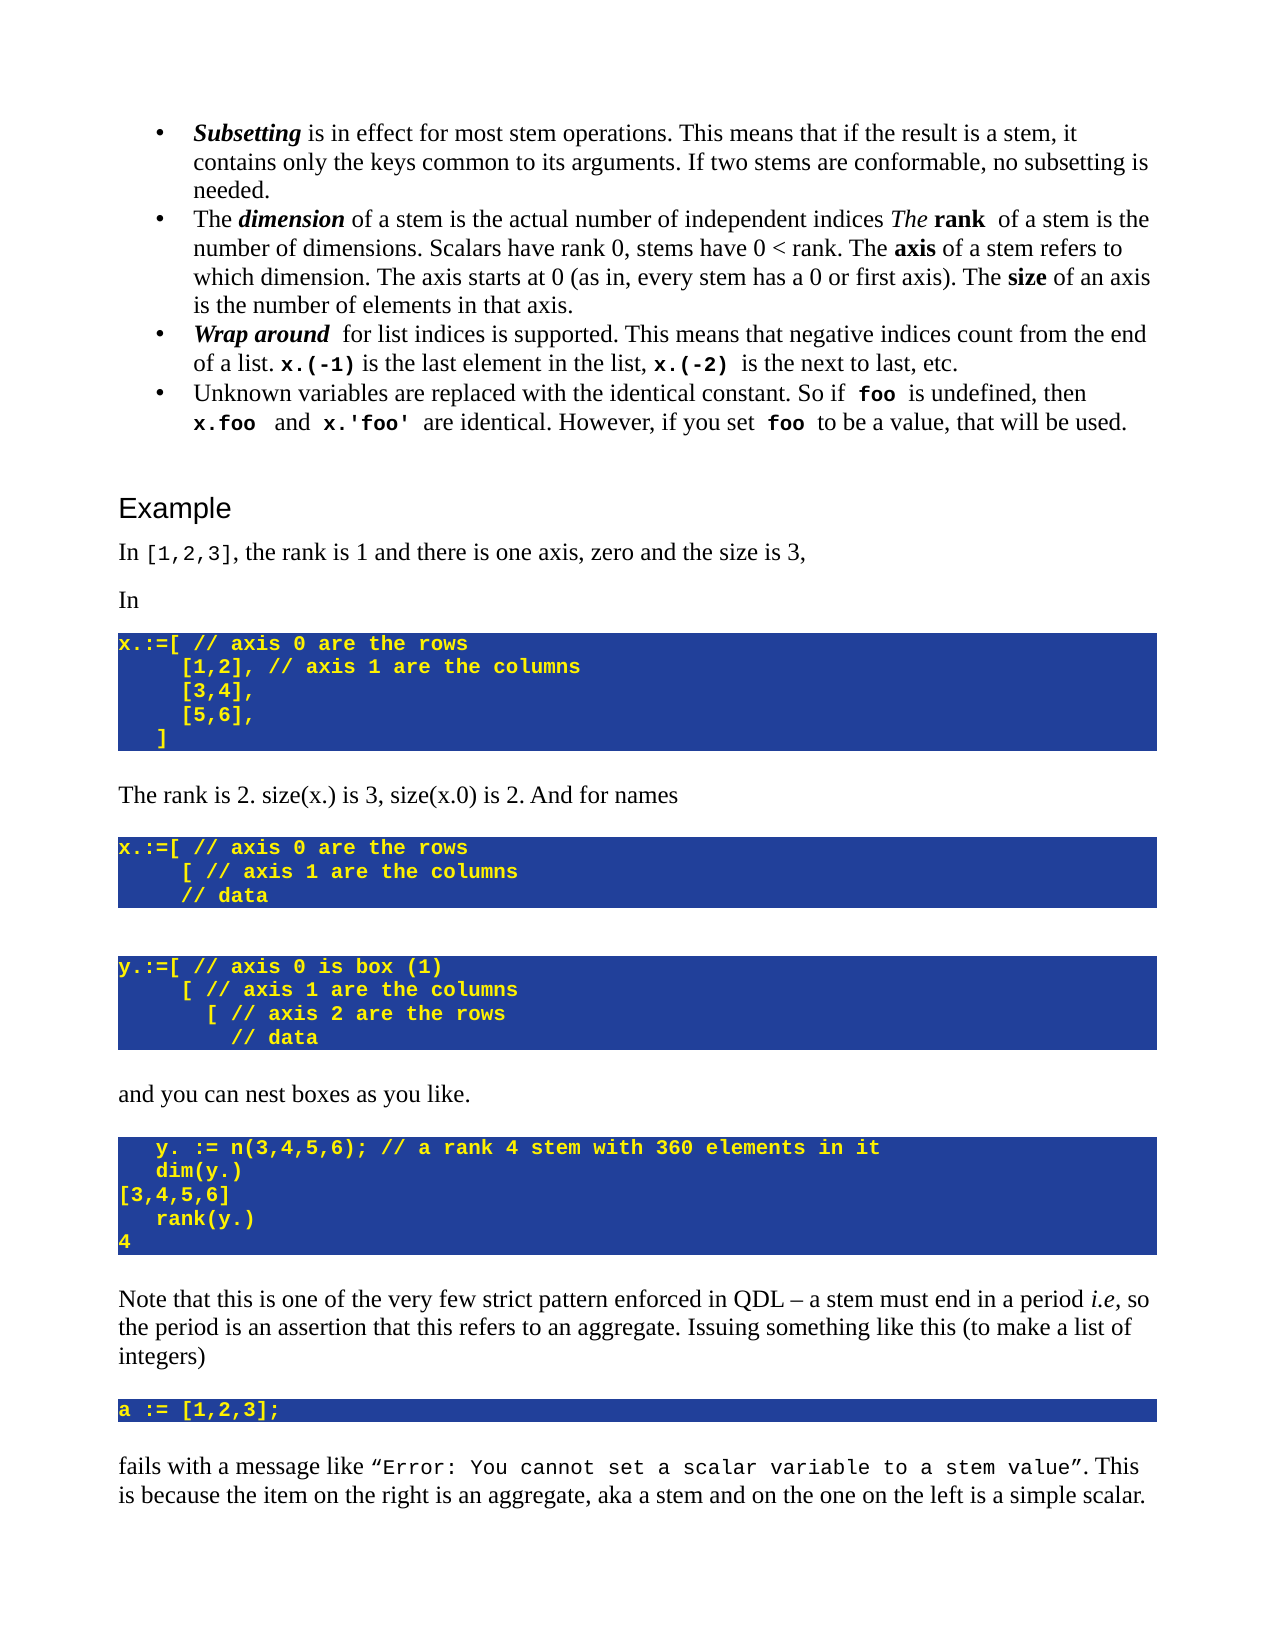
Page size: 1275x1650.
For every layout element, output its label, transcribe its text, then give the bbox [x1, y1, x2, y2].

text fails with a message like “Error: You cannot set a scalar variable to a stem value”. This is because the item on the right is an aggregate, aka a stem and on the one on the left is a simple scalar. [118, 1451, 1157, 1509]
text // data [118, 884, 1157, 908]
text Note that this is one of the very few strict pattern enforced in QDL – a stem must end in a period i.e, so the period is an assertion that this refers to an aggregate. Issuing something like this (to make a list of integers) [118, 1284, 1157, 1370]
list The dimension of a stem is the actual number of independent indices The rank of a stem is the number of dimensions. Scalars have rank 0, stems have 0 < rank. The axis of a stem refers to which dimension. The axis starts at 0 (as in, every stem has a 0 or first axis). The size of an axis is the number of elements in that axis. [156, 204, 1157, 319]
text y. := n(3,4,5,6); // a rank 4 stem with 360 elements in it [118, 1137, 1157, 1160]
text a := [1,2,3]; [118, 1399, 1157, 1422]
text [3,4], [118, 680, 1157, 704]
text ] [118, 727, 1157, 751]
text In [1,2,3], the rank is 1 and there is one axis, zero and the size is 3, [118, 537, 1157, 566]
text [ // axis 1 are the columns [118, 861, 1157, 884]
text x.:=[ // axis 0 are the rows [118, 633, 1157, 656]
subtitle Example [118, 491, 1157, 524]
text dim(y.) [118, 1160, 1157, 1184]
text [3,4,5,6] [118, 1184, 1157, 1208]
text // data [118, 1027, 1157, 1050]
text The rank is 2. size(x.) is 3, size(x.0) is 2. And for names [118, 780, 1157, 808]
text [ // axis 2 are the rows [118, 1003, 1157, 1027]
list Wrap around for list indices is supported. This means that negative indices count from the end of a list. x.(-1) is the last element in the list, x.(-2) is the next to last, etc. [156, 319, 1157, 378]
text and you can nest boxes as you like. [118, 1079, 1157, 1108]
text rank(y.) [118, 1208, 1157, 1231]
text y.:=[ // axis 0 is box (1) [118, 956, 1157, 979]
text [ // axis 1 are the columns [118, 979, 1157, 1003]
text x.:=[ // axis 0 are the rows [118, 837, 1157, 861]
text [1,2], // axis 1 are the columns [118, 656, 1157, 680]
text In [118, 585, 1157, 614]
list Subsetting is in effect for most stem operations. This means that if the result is a stem, it contains only the keys common to its arguments. If two stems are conformable, no subsetting is needed. [156, 118, 1157, 204]
text 4 [118, 1231, 1157, 1255]
text [5,6], [118, 704, 1157, 727]
list Unknown variables are replaced with the identical constant. So if foo is undefined, then x.foo and x.'foo' are identical. However, if you set foo to be a value, that will be used. [156, 378, 1157, 437]
